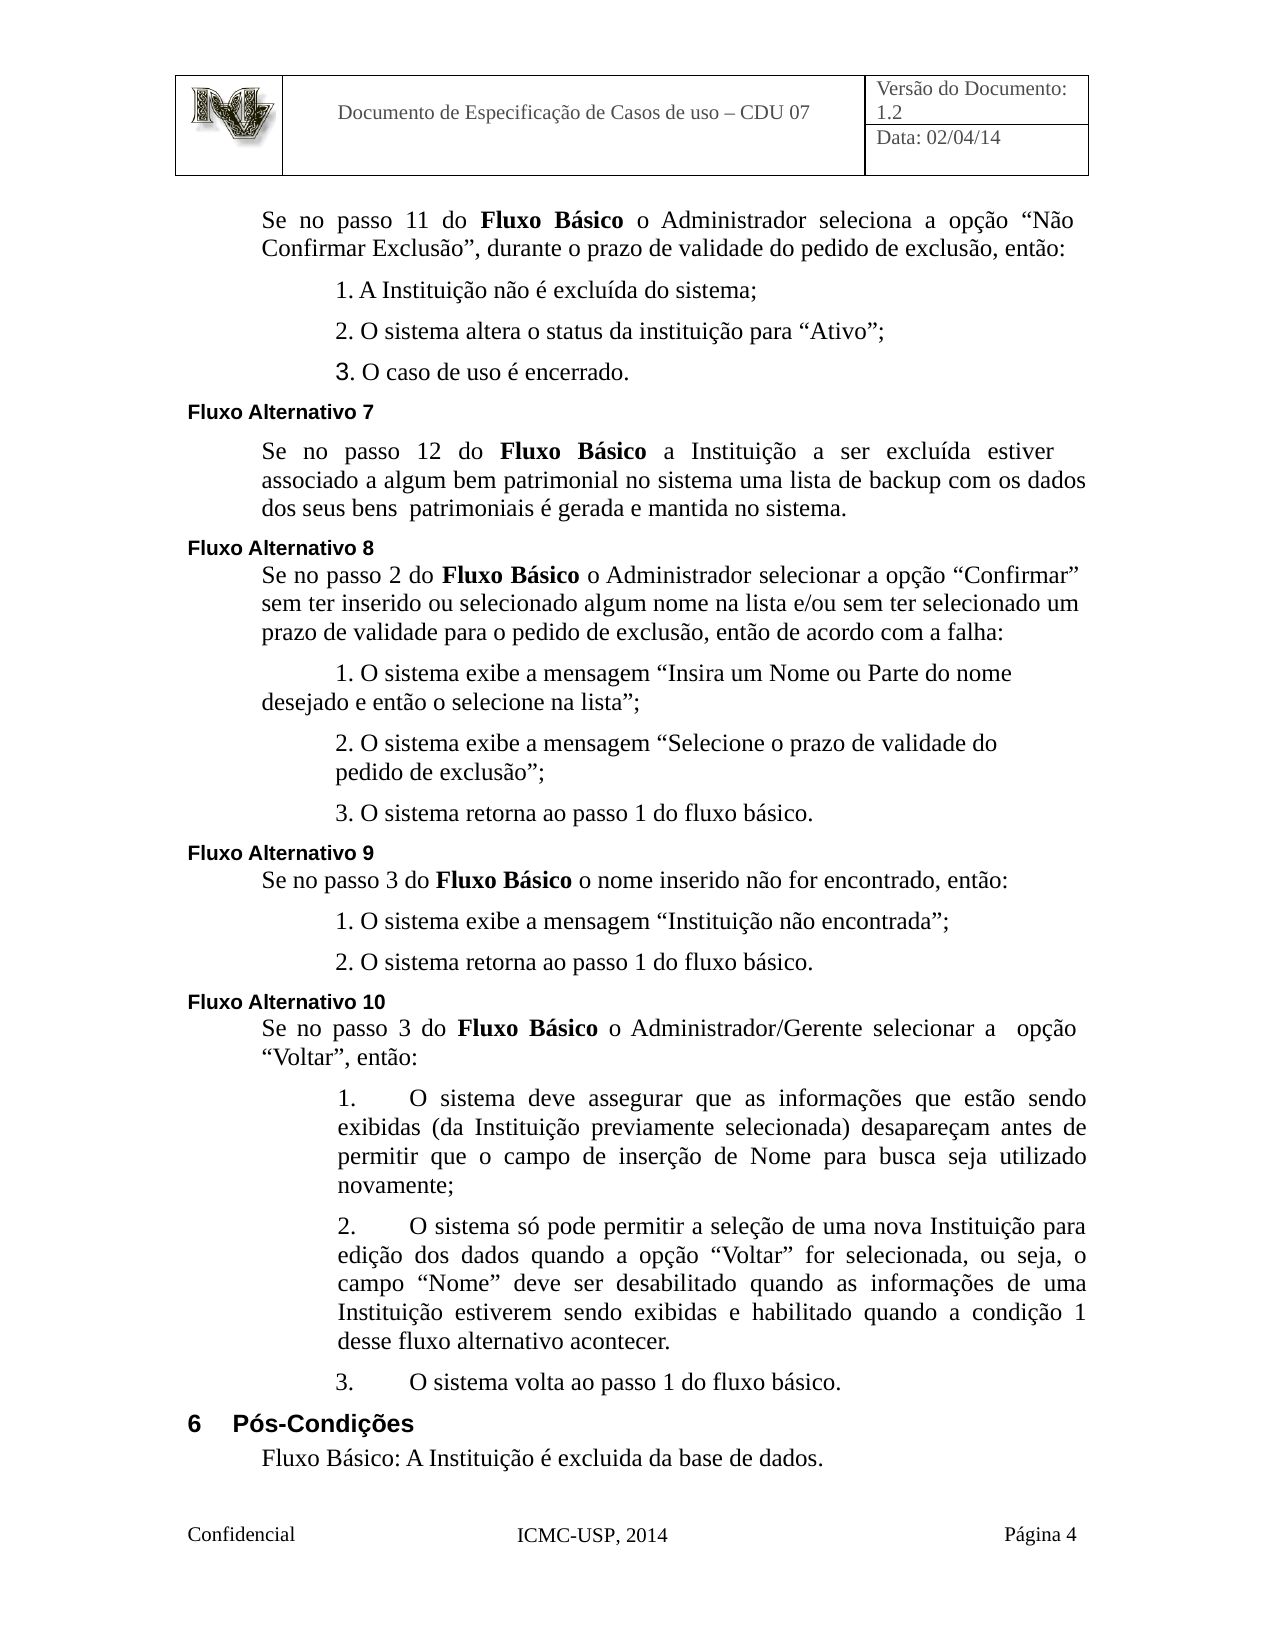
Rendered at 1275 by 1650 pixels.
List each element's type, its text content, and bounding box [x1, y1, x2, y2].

text Fluxo Básico: A Instituição é excluida da base de dados. [187, 1443, 1087, 1472]
text Fluxo Alternativo 7 [187, 398, 1087, 423]
list 3. O sistema volta ao passo 1 do fluxo básico. [187, 1367, 1087, 1396]
subtitle Fluxo Alternativo 10 [187, 988, 1087, 1013]
text Se no passo 12 do Fluxo Básico a Instituição a ser excluída estiver associado a algum bem patrimonial no sistema uma lista de backup com os dados dos seus bens patrimoniais é gerada e mantida no sistema. [187, 436, 1087, 522]
list 1. O sistema exibe a mensagem “Insira um Nome ou Parte do nome desejado e então o selecione na lista”; [187, 658, 1087, 716]
list Se no passo 2 do Fluxo Básico o Administrador selecionar a opção “Confirmar” sem ter inserido ou selecionado algum nome na lista e/ou sem ter selecionado um prazo de validade para o pedido de exclusão, então de acordo com a falha: [187, 560, 1087, 646]
list 3. O sistema retorna ao passo 1 do fluxo básico. [187, 798, 1087, 827]
list 1. O sistema exibe a mensagem “Instituição não encontrada”; [187, 906, 1087, 935]
text 3. O caso de uso é encerrado. [187, 357, 1087, 386]
subtitle Fluxo Alternativo 9 [187, 840, 1087, 865]
text Se no passo 11 do Fluxo Básico o Administrador seleciona a opção “Não Confirmar Exclusão”, durante o prazo de validade do pedido de exclusão, então: [187, 205, 1087, 262]
subtitle Pós-Condições [187, 1408, 1087, 1437]
list 2. O sistema exibe a mensagem “Selecione o prazo de validade do pedido de exclusão”; [187, 728, 1087, 786]
subtitle Fluxo Alternativo 8 [187, 535, 1087, 560]
list 1. O sistema deve assegurar que as informações que estão sendo exibidas (da Instituição previamente selecionada) desapareçam antes de permitir que o campo de inserção de Nome para busca seja utilizado novamente; [300, 1083, 1087, 1198]
text 1. A Instituição não é excluída do sistema; [187, 275, 1087, 303]
list Se no passo 3 do Fluxo Básico o nome inserido não for encontrado, então: [187, 865, 1087, 893]
picture [186, 76, 277, 151]
list 2. O sistema retorna ao passo 1 do fluxo básico. [187, 947, 1087, 976]
list 2. O sistema só pode permitir a seleção de uma nova Instituição para edição dos dados quando a opção “Voltar” for selecionada, ou seja, o campo “Nome” deve ser desabilitado quando as informações de uma Instituição estiverem sendo exibidas e habilitado quando a condição 1 desse fluxo alternativo acontecer. [300, 1211, 1087, 1355]
text 2. O sistema altera o status da instituição para “Ativo”; [187, 316, 1087, 345]
list Se no passo 3 do Fluxo Básico o Administrador/Gerente selecionar a opção “Voltar”, então: [187, 1013, 1087, 1071]
